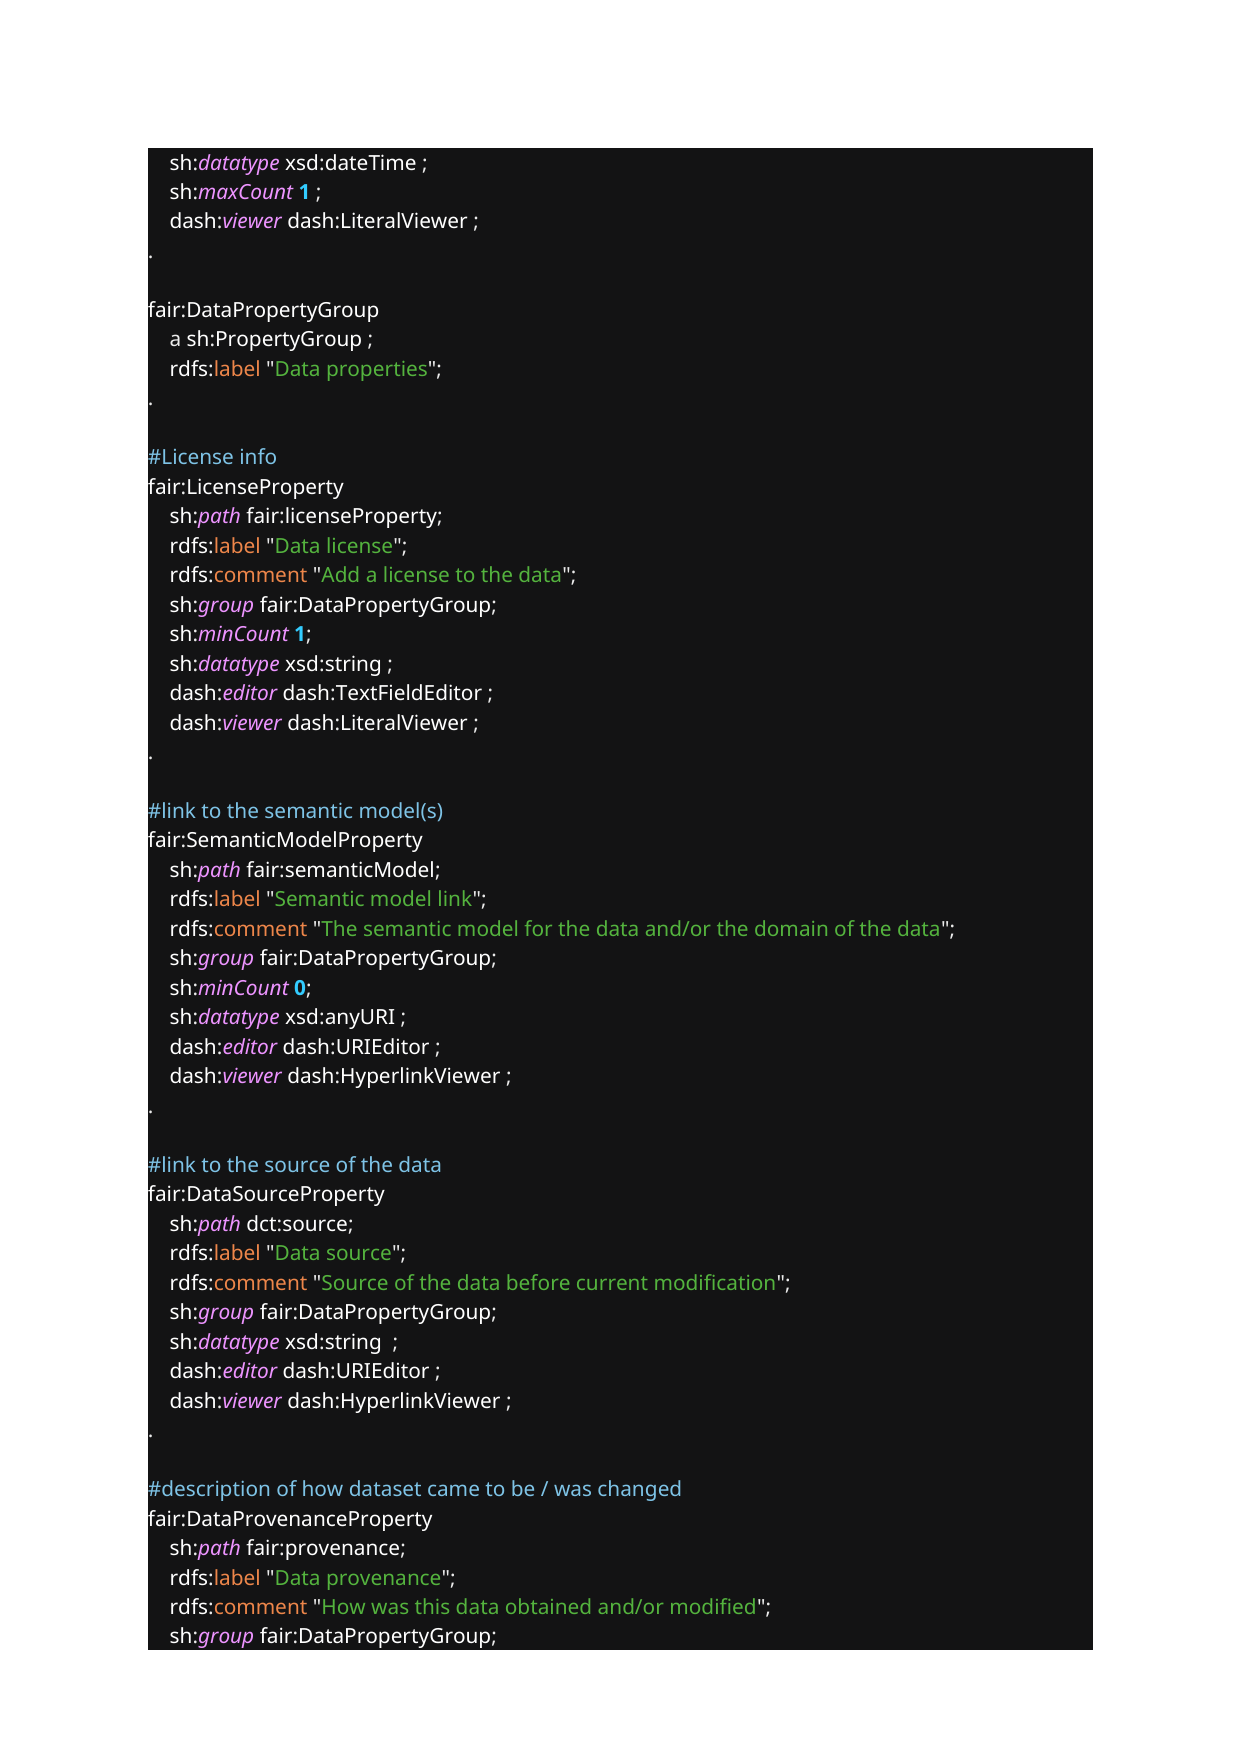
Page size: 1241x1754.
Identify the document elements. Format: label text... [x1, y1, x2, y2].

text sh:datatype xsd:dateTime ; sh:maxCount 1 ; dash:viewer dash:LiteralViewer ; . fair:DataPropertyGroup a sh:PropertyGroup ; rdfs:label "Data properties"; . #License info fair:LicenseProperty sh:path fair:licenseProperty; rdfs:label "Data license"; rdfs:comment "Add a license to the data"; sh:group fair:DataPropertyGroup; sh:minCount 1; sh:datatype xsd:string ; dash:editor dash:TextFieldEditor ; dash:viewer dash:LiteralViewer ; . #link to the semantic model(s) fair:SemanticModelProperty sh:path fair:semanticModel; rdfs:label "Semantic model link"; rdfs:comment "The semantic model for the data and/or the domain of the data"; sh:group fair:DataPropertyGroup; sh:minCount 0; sh:datatype xsd:anyURI ; dash:editor dash:URIEditor ; dash:viewer dash:HyperlinkViewer ; . #link to the source of the data fair:DataSourceProperty sh:path dct:source; rdfs:label "Data source"; rdfs:comment "Source of the data before current modification"; sh:group fair:DataPropertyGroup; sh:datatype xsd:string ; dash:editor dash:URIEditor ; dash:viewer dash:HyperlinkViewer ; . #description of how dataset came to be / was changed fair:DataProvenanceProperty sh:path fair:provenance; rdfs:label "Data provenance"; rdfs:comment "How was this data obtained and/or modified"; sh:group fair:DataPropertyGroup; [148, 148, 1093, 1650]
